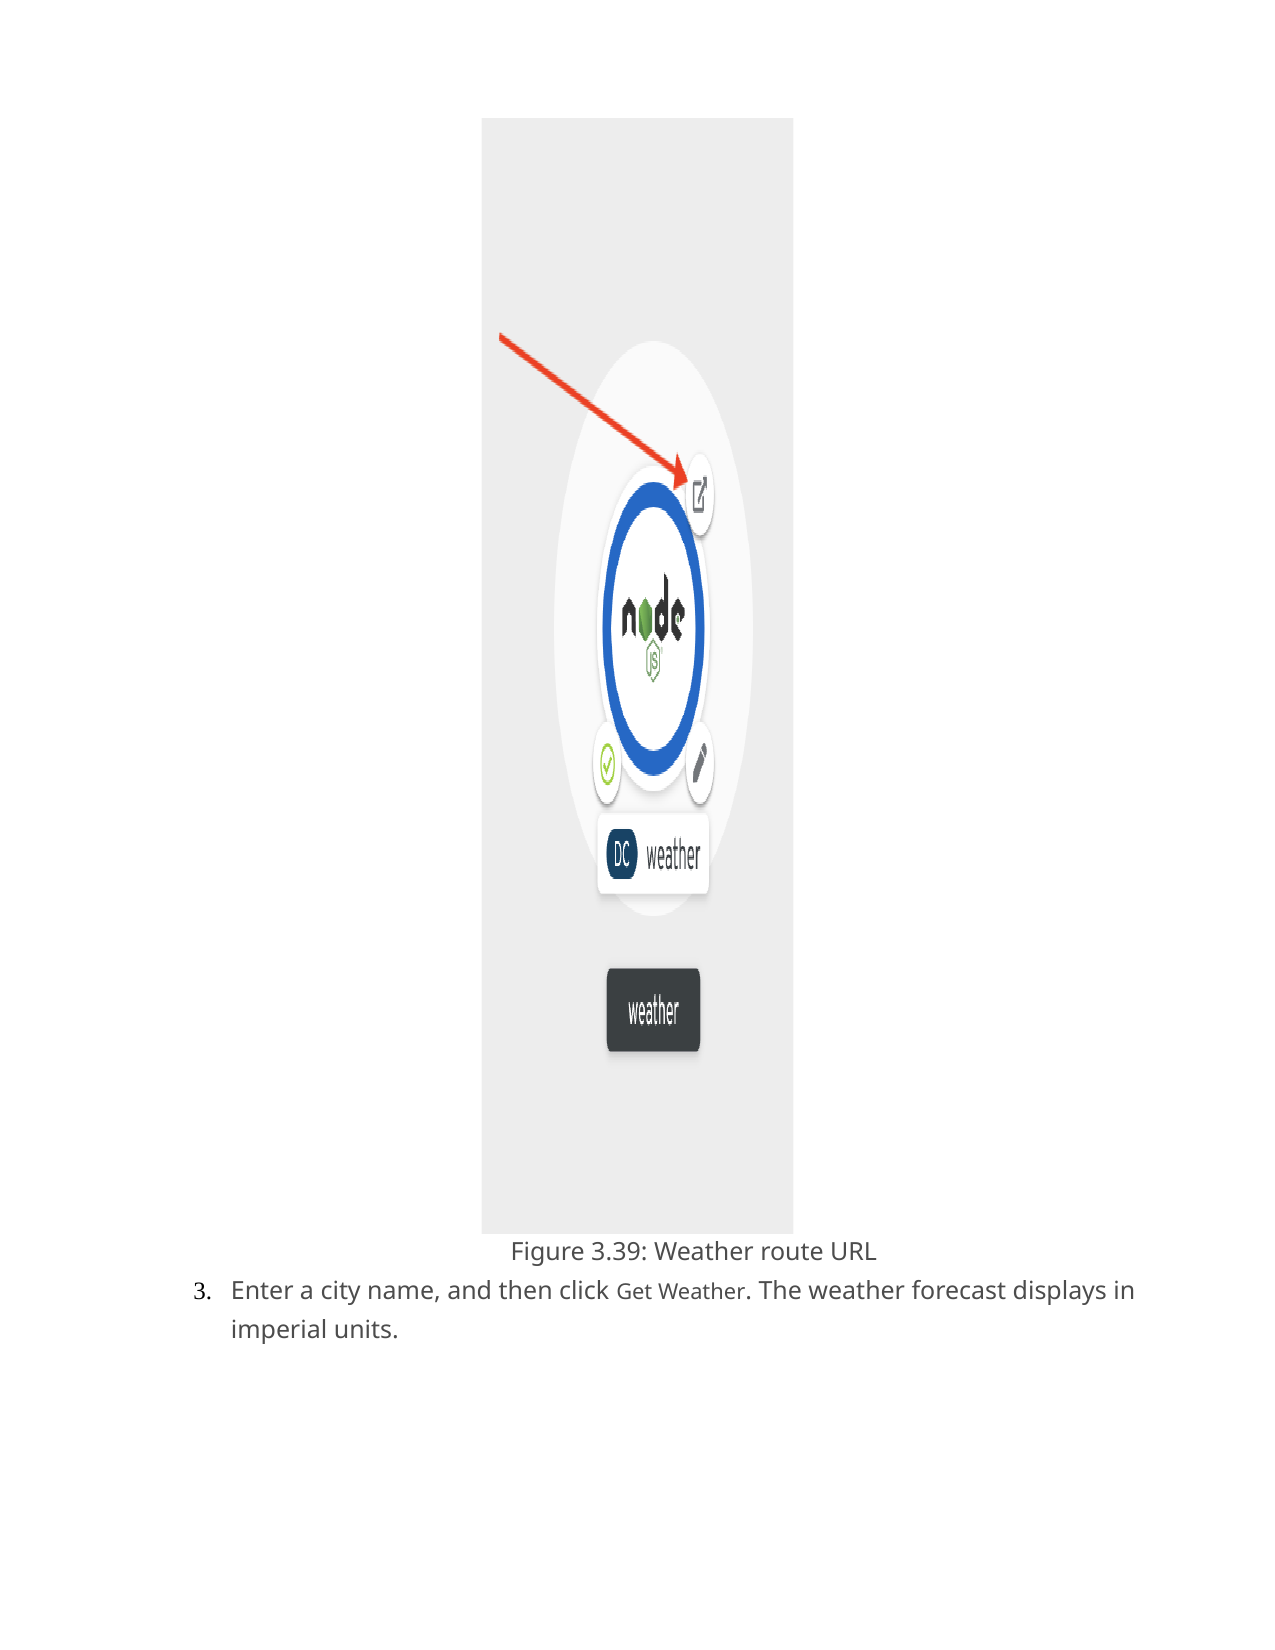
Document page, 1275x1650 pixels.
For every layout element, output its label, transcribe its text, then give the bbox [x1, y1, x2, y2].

list Enter a city name, and then click Get Weather. The weather forecast displays in imperial units. [193, 1273, 1157, 1346]
list Figure 3.39: Weather route URL [193, 1234, 1157, 1268]
picture [481, 118, 794, 1234]
